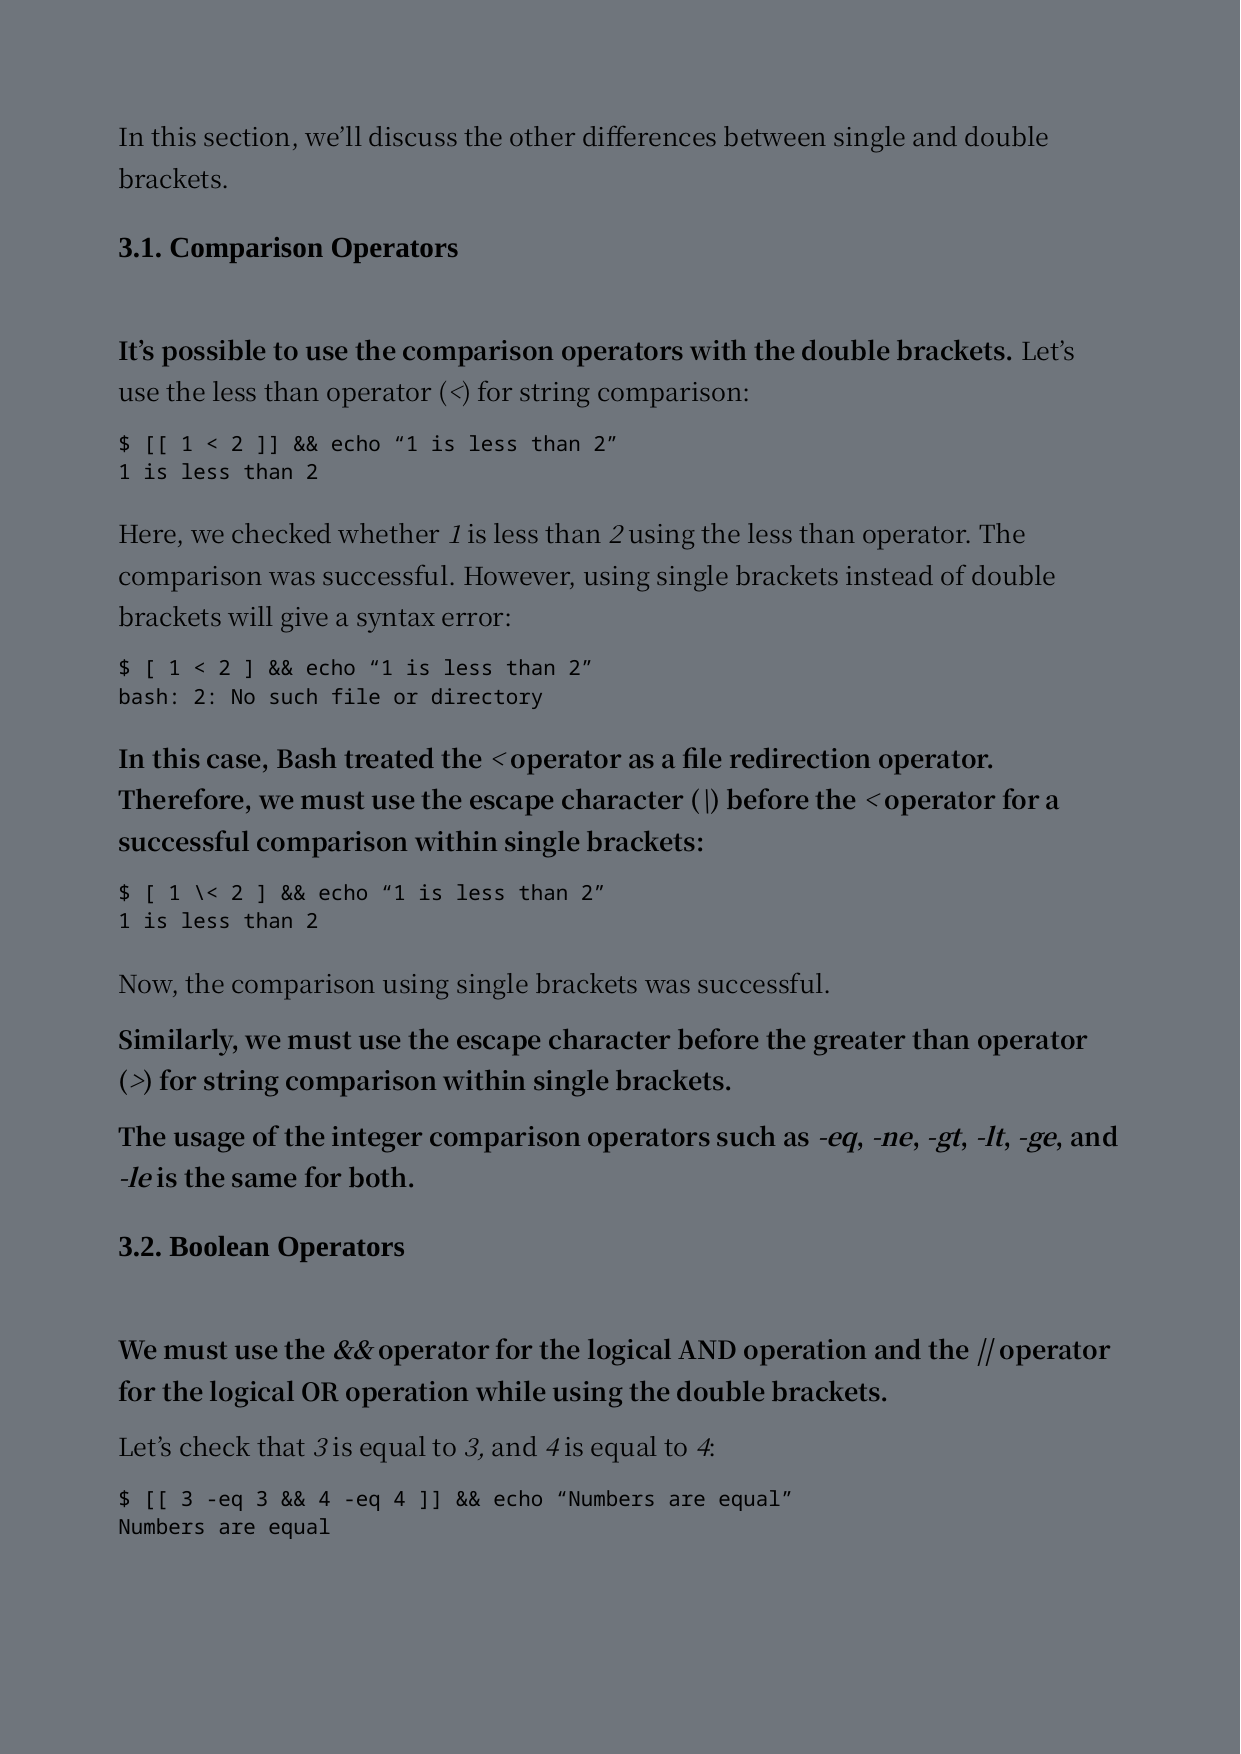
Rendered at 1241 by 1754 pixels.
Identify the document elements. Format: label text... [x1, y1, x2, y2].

text Let’s check that 3 is equal to 3, and 4 is equal to 4: [118, 1428, 1122, 1464]
text In this case, Bash treated the < operator as a file redirection operator. Therefore, we must use the escape character (\) before the < operator for a successful comparison within single brackets: [118, 740, 1122, 858]
text The usage of the integer comparison operators such as -eq, -ne, -gt, -lt, -ge, and -le is the same for both. [118, 1117, 1122, 1194]
text bash: 2: No such file or directory [118, 682, 1122, 710]
text $ [[ 1 < 2 ]] && echo “1 is less than 2” [118, 429, 1122, 457]
text It’s possible to use the comparison operators with the double brackets. Let’s use the less than operator (<) for string comparison: [118, 332, 1122, 409]
text Numbers are equal [118, 1512, 1122, 1541]
text Similarly, we must use the escape character before the greater than operator (>) for string comparison within single brackets. [118, 1020, 1122, 1097]
text We must use the && operator for the logical AND operation and the || operator for the logical OR operation while using the double brackets. [118, 1331, 1122, 1408]
text Here, we checked whether 1 is less than 2 using the less than operator. The comparison was successful. However, using single brackets instead of double brackets will give a syntax error: [118, 515, 1122, 633]
text Now, the comparison using single brackets was successful. [118, 964, 1122, 1000]
subtitle 3.2. Boolean Operators [118, 1229, 1122, 1263]
text 1 is less than 2 [118, 457, 1122, 486]
text In this section, we’ll discuss the other differences between single and double brackets. [118, 118, 1122, 195]
subtitle 3.1. Comparison Operators [118, 230, 1122, 263]
text $ [ 1 \< 2 ] && echo “1 is less than 2” [118, 878, 1122, 907]
text 1 is less than 2 [118, 907, 1122, 935]
text $ [[ 3 -eq 3 && 4 -eq 4 ]] && echo “Numbers are equal” [118, 1484, 1122, 1512]
text $ [ 1 < 2 ] && echo “1 is less than 2” [118, 653, 1122, 682]
